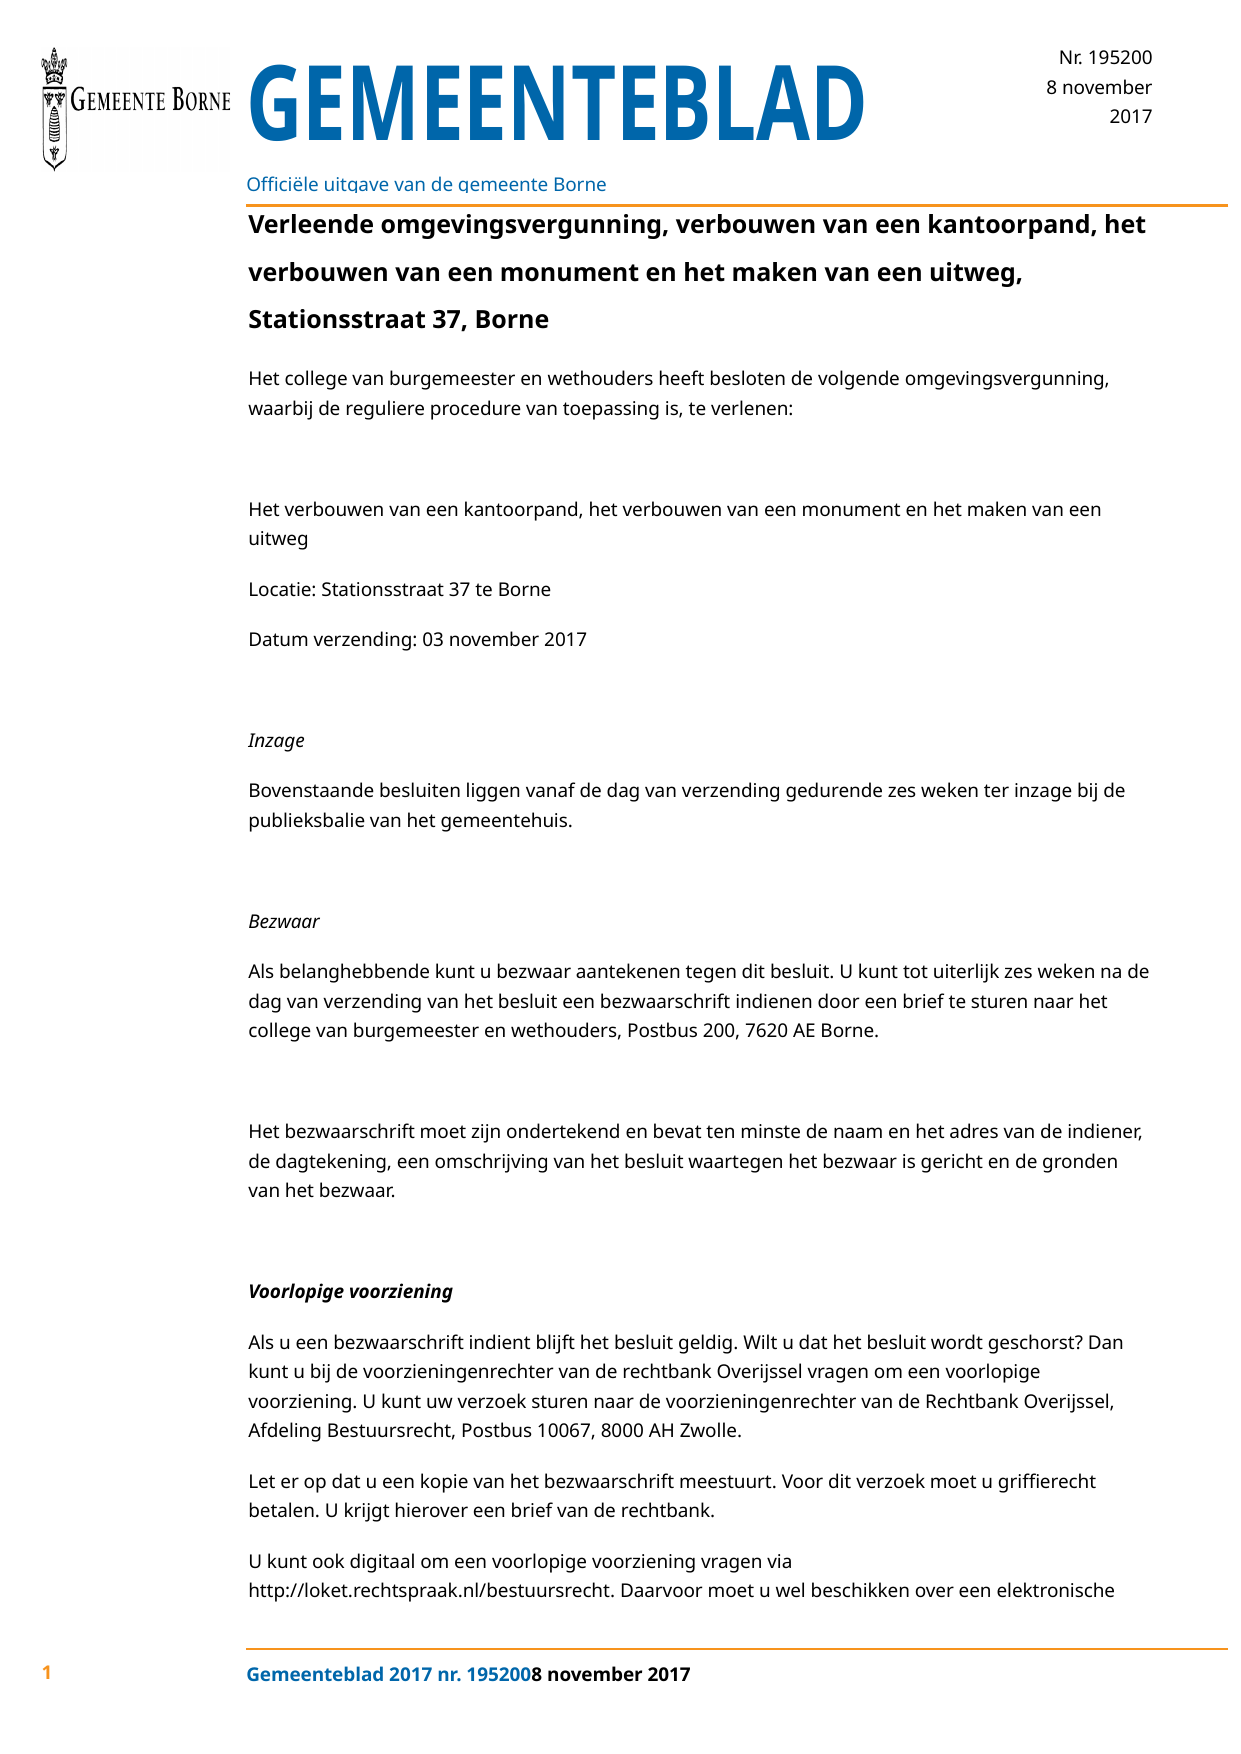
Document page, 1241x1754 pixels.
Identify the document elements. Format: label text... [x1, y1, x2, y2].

text Locatie: Stationsstraat 37 te Borne [248, 576, 1152, 602]
text Bovenstaande besluiten liggen vanaf de dag van verzending gedurende zes weken ter inzage bij de publieksbalie van het gemeentehuis. [248, 778, 1152, 833]
text Het verbouwen van een kantoorpand, het verbouwen van een monument en het maken van een uitweg [248, 496, 1152, 551]
text Het college van burgemeester en wethouders heeft besloten de volgende omgevingsvergunning, waarbij de reguliere procedure van toepassing is, te verlenen: [248, 366, 1152, 421]
text Als u een bezwaarschrift indient blijft het besluit geldig. Wilt u dat het besluit wordt geschorst? Dan kunt u bij de voorzieningenrechter van de rechtbank Overijssel vragen om een voorlopige voorziening. U kunt uw verzoek sturen naar de voorzieningenrechter van de Rechtbank Overijssel, Afdeling Bestuursrecht, Postbus 10067, 8000 AH Zwolle. [248, 1329, 1152, 1443]
text Het bezwaarschrift moet zijn ondertekend en bevat ten minste de naam en het adres van de indiener, de dagtekening, een omschrijving van het besluit waartegen het bezwaar is gericht en de gronden van het bezwaar. [248, 1118, 1152, 1203]
text Let er op dat u een kopie van het bezwaarschrift meestuurt. Voor dit verzoek moet u griffierecht betalen. U krijgt hierover een brief van de rechtbank. [248, 1468, 1152, 1523]
text U kunt ook digitaal om een voorlopige voorziening vragen via http://loket.rechtspraak.nl/bestuursrecht. Daarvoor moet u wel beschikken over een elektronische [248, 1548, 1152, 1603]
text Inzage [248, 727, 1152, 753]
text Verleende omgevingsvergunning, verbouwen van een kantoorpand, het verbouwen van een monument en het maken van een uitweg, Stationsstraat 37, Borne [248, 207, 1152, 336]
text Voorlopige voorziening [248, 1278, 1152, 1304]
text Bezwaar [248, 908, 1152, 934]
text Datum verzending: 03 november 2017 [248, 626, 1152, 652]
text Als belanghebbende kunt u bezwaar aantekenen tegen dit besluit. U kunt tot uiterlijk zes weken na de dag van verzending van het besluit een bezwaarschrift indienen door een brief te sturen naar het college van burgemeester en wethouders, Postbus 200, 7620 AE Borne. [248, 958, 1152, 1043]
picture [41, 47, 231, 172]
